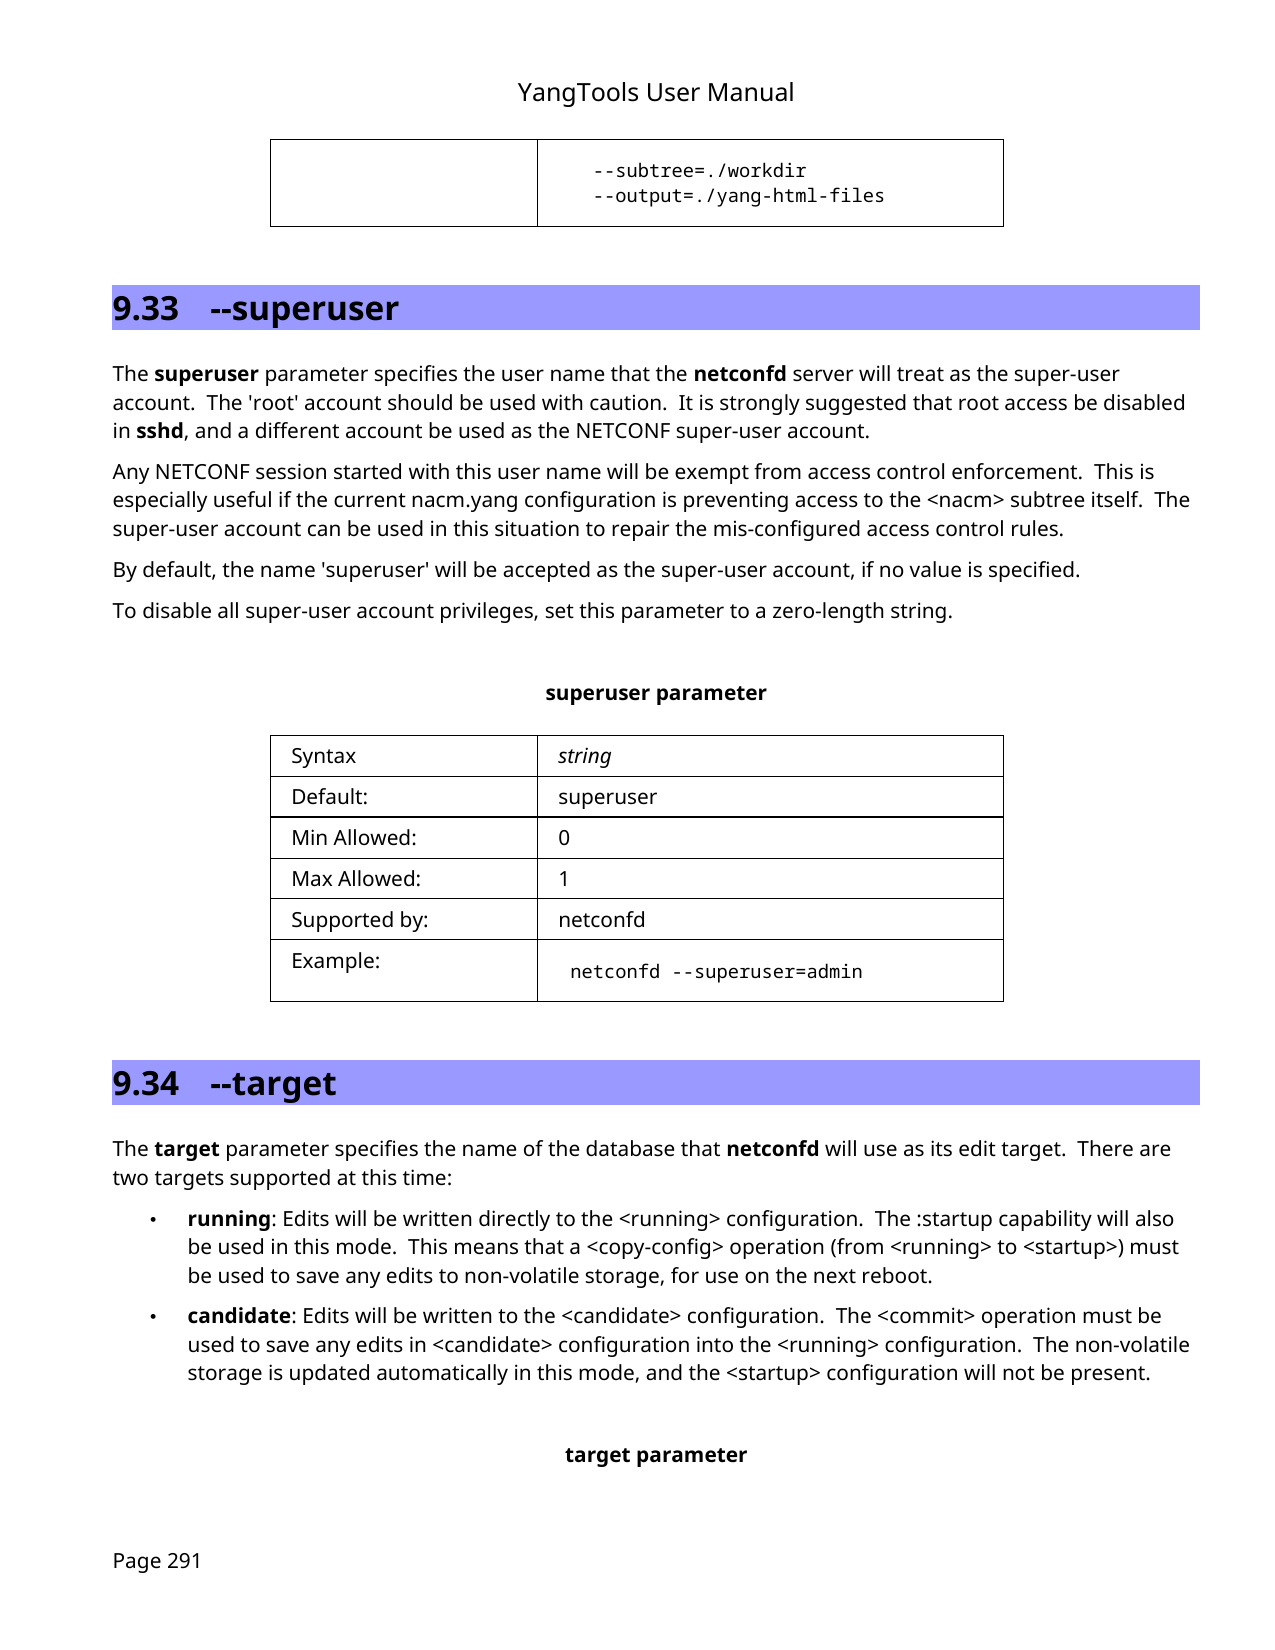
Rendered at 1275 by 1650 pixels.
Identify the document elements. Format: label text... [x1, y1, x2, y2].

list running: Edits will be written directly to the <running> configuration. The :startup capability will also be used in this mode. This means that a <copy-config> operation (from <running> to <startup>) must be used to save any edits to non-volatile storage, for use on the next reboot. [150, 1204, 1200, 1289]
table_cell Max Allowed: [271, 859, 537, 898]
table_cell 1 [538, 859, 1003, 898]
text Any NETCONF session started with this user name will be exempt from access control enforcement. This is especially useful if the current nacm.yang configuration is preventing access to the <nacm> subtree itself. The super-user account can be used in this situation to repair the mis-configured access control rules. [112, 457, 1200, 542]
text To disable all super-user account privileges, set this parameter to a zero-length string. [112, 596, 1200, 624]
table_cell Default: [271, 777, 537, 816]
table_cell Example: [271, 940, 537, 1001]
text The superuser parameter specifies the user name that the netconfd server will treat as the super-user account. The 'root' account should be used with caution. It is strongly suggested that root access be disabled in sshd, and a different account be used as the NETCONF super-user account. [112, 359, 1200, 444]
text The target parameter specifies the name of the database that netconfd will use as its edit target. There are two targets supported at this time: [112, 1134, 1200, 1191]
table_cell 0 [538, 818, 1003, 857]
subtitle target parameter [127, 1440, 1185, 1469]
table_cell [271, 140, 537, 226]
table_header Syntax [271, 736, 537, 776]
table_cell netconfd --superuser=admin [538, 940, 1003, 1001]
subtitle --superuser [112, 285, 1200, 330]
table_cell --subtree=./workdir --output=./yang-html-files [538, 140, 1003, 226]
table_cell superuser [538, 777, 1003, 816]
table_cell Min Allowed: [271, 818, 537, 857]
text By default, the name 'superuser' will be accepted as the super-user account, if no value is specified. [112, 555, 1200, 583]
table_cell netconfd [538, 899, 1003, 939]
table_header string [538, 736, 1003, 776]
table_cell Supported by: [271, 899, 537, 939]
subtitle --target [112, 1060, 1200, 1105]
list candidate: Edits will be written to the <candidate> configuration. The <commit> operation must be used to save any edits in <candidate> configuration into the <running> configuration. The non-volatile storage is updated automatically in this mode, and the <startup> configuration will not be present. [150, 1302, 1200, 1387]
subtitle superuser parameter [127, 678, 1185, 706]
